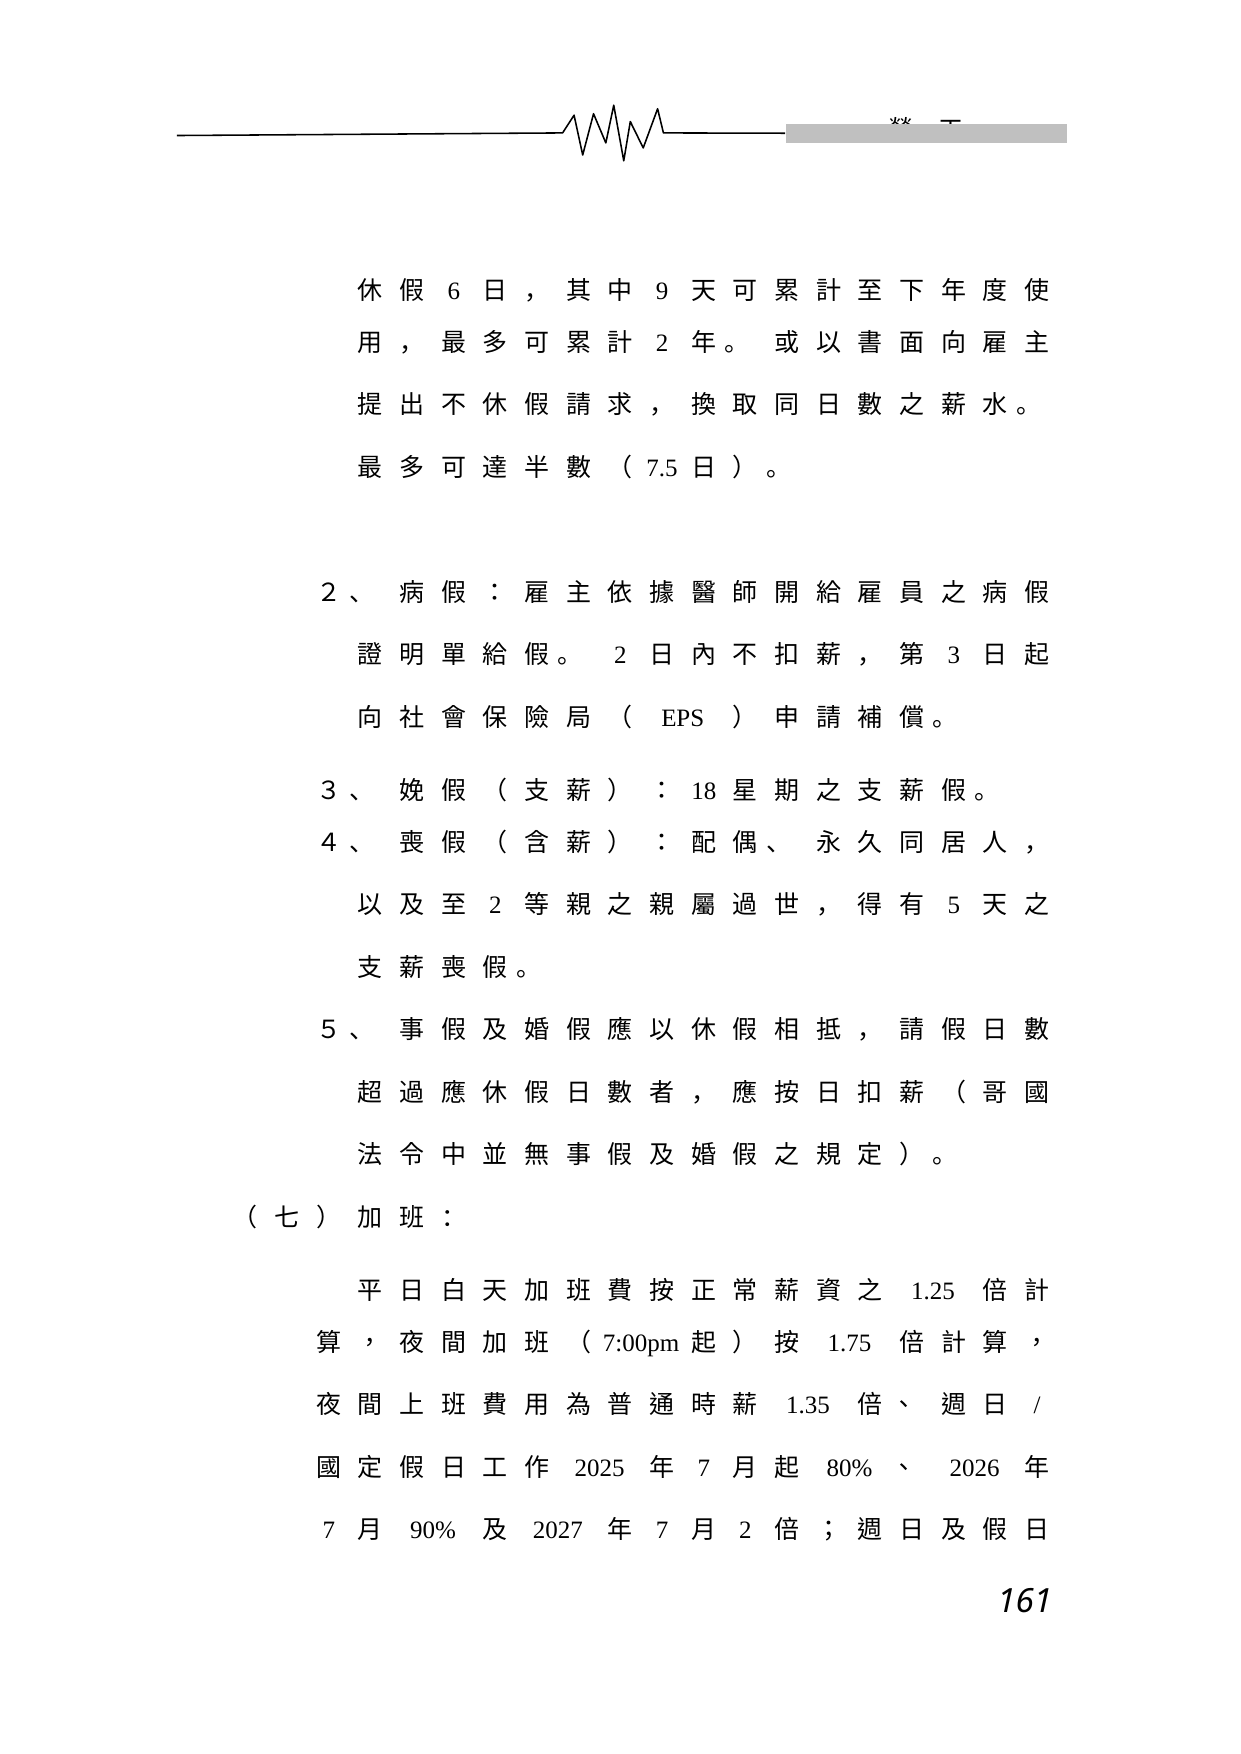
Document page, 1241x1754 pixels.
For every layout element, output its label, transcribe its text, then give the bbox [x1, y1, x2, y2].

text 平日白天加班費按正常薪資之1.25倍計算，夜間加班（7:00pm起）按1.75倍計算，夜間上班費用為普通時薪1.35倍、週日/國定假日工作2025年7月起80%、2026年7月90%及2027年7月2倍；週日及假日 [281, 1236, 1058, 1549]
text ４、喪假（含薪）：配偶、永久同居人，以及至2等親之親屬過世，得有5天之支薪喪假。 [281, 799, 1058, 986]
text ５、事假及婚假應以休假相抵，請假日數超過應休假日數者，應按日扣薪（哥國法令中並無事假及婚假之規定）。 [281, 986, 1058, 1174]
text （七）加班： [207, 1174, 1058, 1236]
text 休假6日，其中9天可累計至下年度使用，最多可累計2年。或以書面向雇主提出不休假請求，換取同日數之薪水。最多可達半數（7.5日）。 [281, 236, 1058, 486]
text ２、病假：雇主依據醫師開給雇員之病假證明單給假。2日內不扣薪，第3日起向社會保險局（EPS）申請補償。 [281, 549, 1058, 736]
text ３、娩假（支薪）：18星期之支薪假。 [281, 736, 1058, 799]
